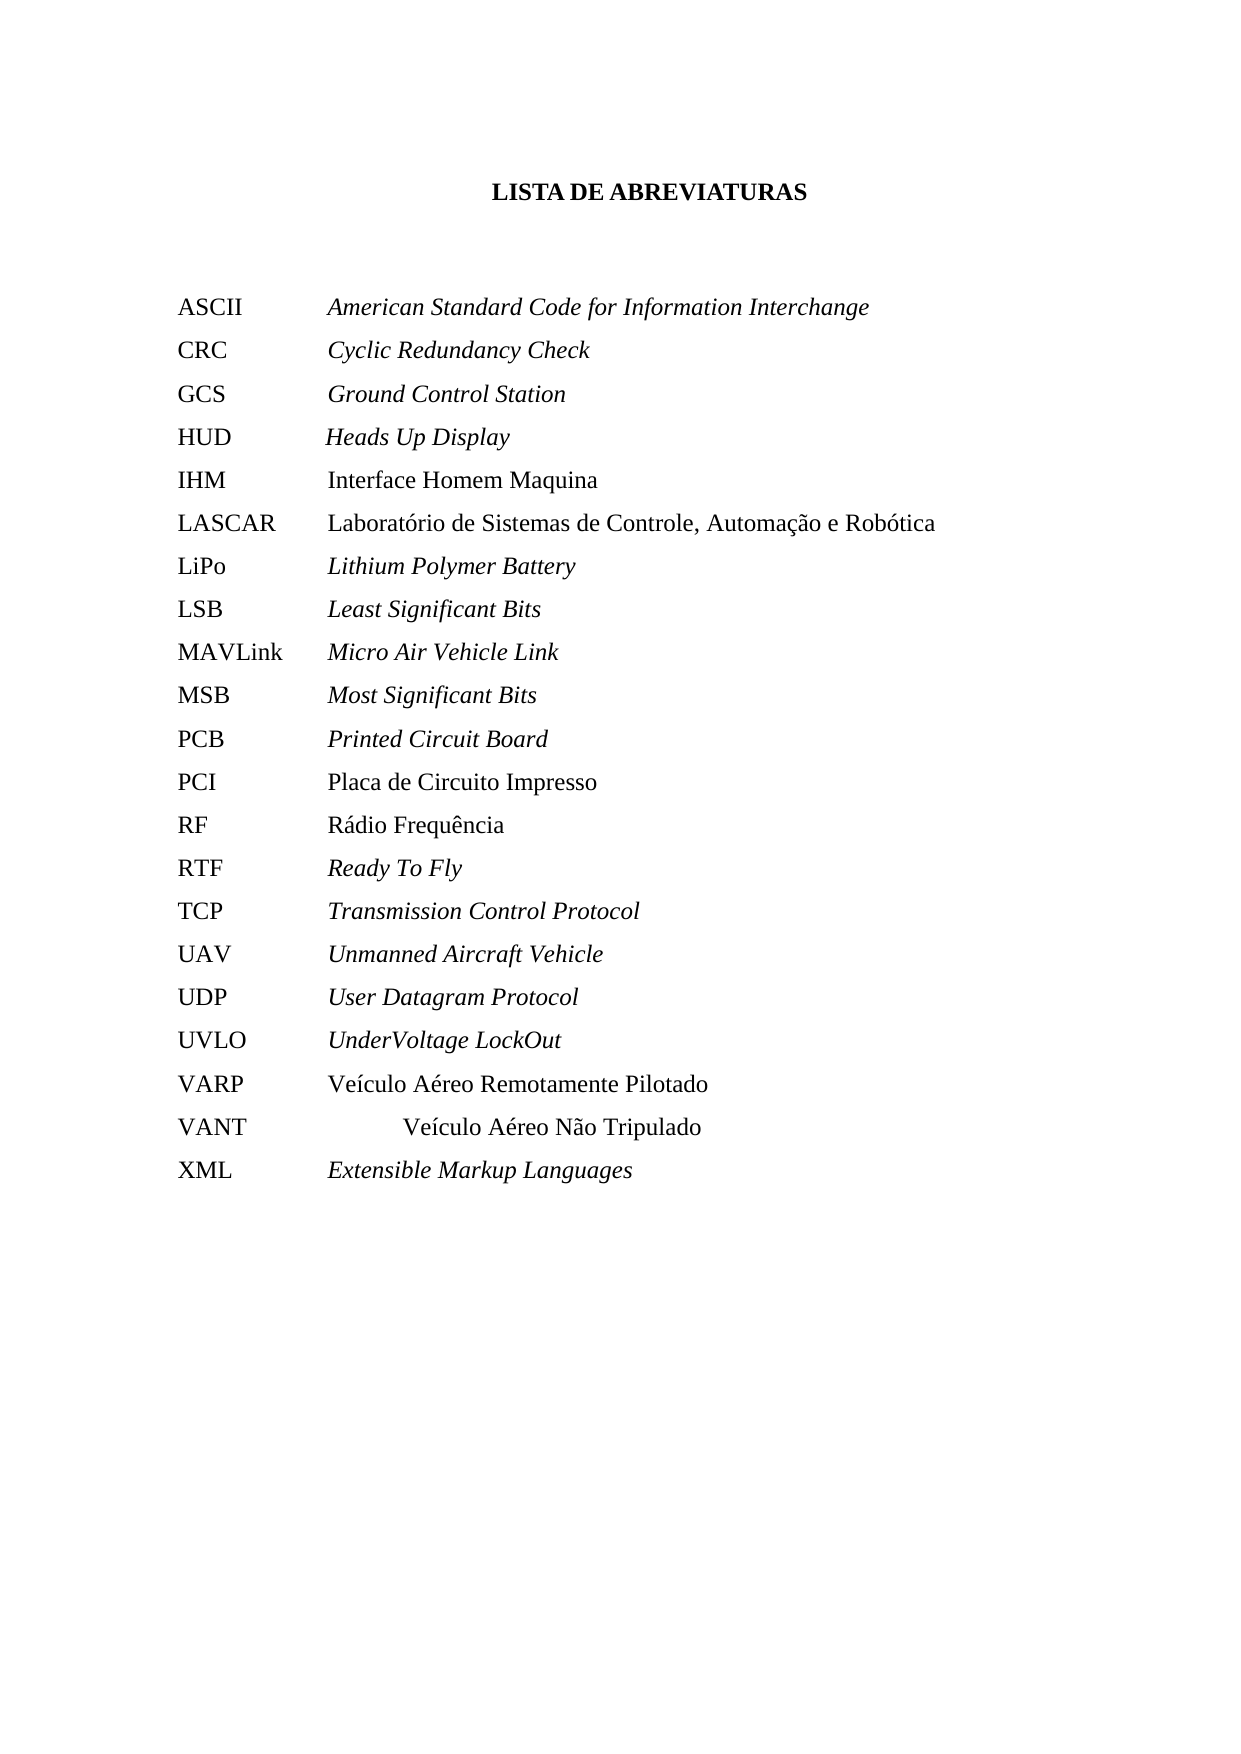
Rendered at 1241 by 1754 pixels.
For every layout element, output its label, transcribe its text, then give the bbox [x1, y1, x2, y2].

text UAV Unmanned Aircraft Vehicle [177, 939, 1122, 968]
text PCB Printed Circuit Board [177, 724, 1122, 752]
text RF Rádio Frequência [177, 810, 1122, 839]
text ASCII American Standard Code for Information Interchange [177, 292, 1122, 321]
text IHM Interface Homem Maquina [177, 465, 1122, 494]
text UVLO UnderVoltage LockOut [177, 1026, 1122, 1054]
text MSB Most Significant Bits [177, 681, 1122, 709]
text UDP User Datagram Protocol [177, 982, 1122, 1011]
text PCI Placa de Circuito Impresso [177, 767, 1122, 796]
text LiPo Lithium Polymer Battery [177, 551, 1122, 580]
text LASCAR Laboratório de Sistemas de Controle, Automação e Robótica [177, 508, 1122, 537]
text GCS Ground Control Station [177, 379, 1122, 407]
text CRC Cyclic Redundancy Check [177, 336, 1122, 364]
text XML Extensible Markup Languages [177, 1155, 1122, 1184]
text LISTA DE ABREVIATURAS [177, 177, 1122, 206]
text TCP Transmission Control Protocol [177, 896, 1122, 925]
text LSB Least Significant Bits [177, 594, 1122, 623]
text HUD Heads Up Display [177, 422, 1122, 451]
text RTF Ready To Fly [177, 853, 1122, 882]
text VANT Veículo Aéreo Não Tripulado [177, 1112, 1122, 1141]
text VARP Veículo Aéreo Remotamente Pilotado [177, 1069, 1122, 1097]
text MAVLink Micro Air Vehicle Link [177, 637, 1122, 666]
